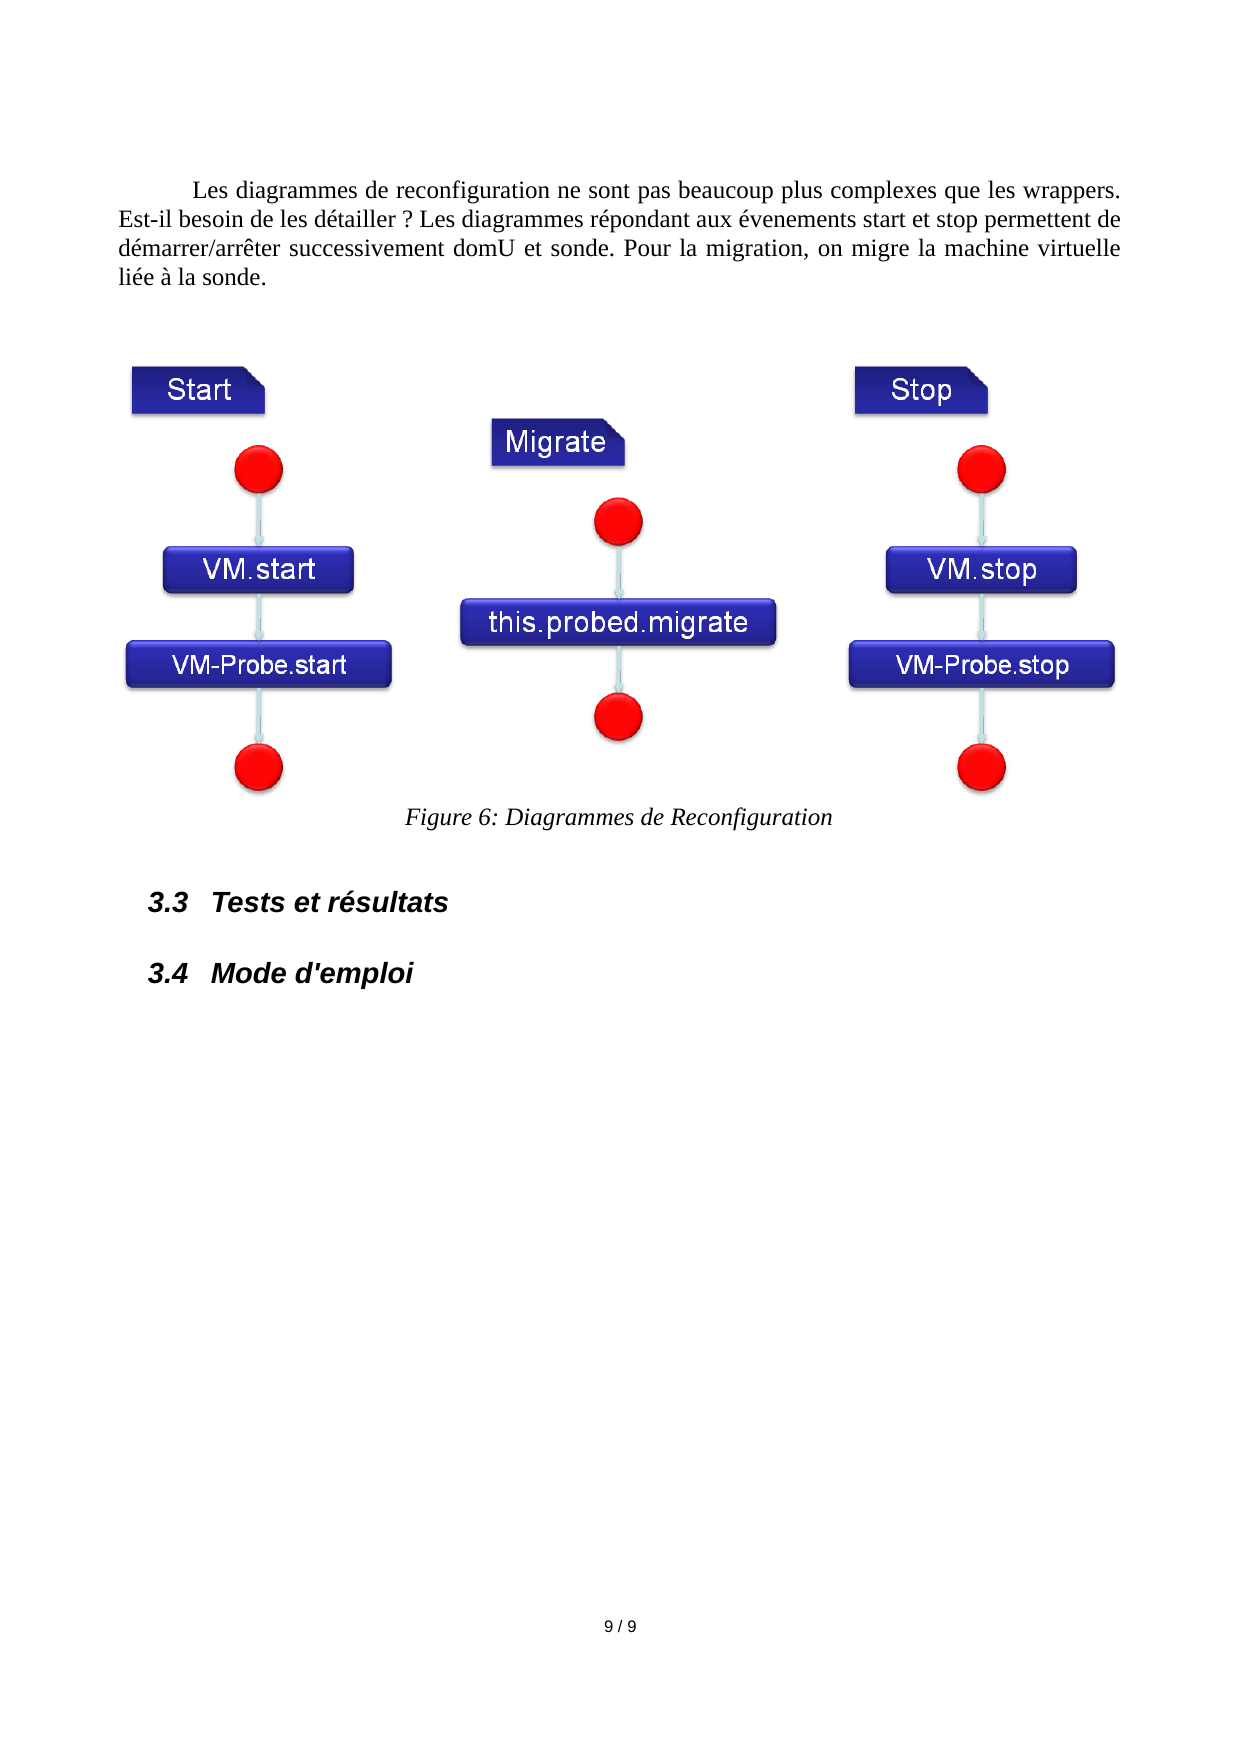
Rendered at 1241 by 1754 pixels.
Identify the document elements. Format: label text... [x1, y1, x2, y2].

text Figure 6: Diagrammes de Reconfiguration [118, 361, 1122, 831]
subtitle Mode d'emploi [148, 956, 1122, 989]
subtitle Tests et résultats [148, 885, 1122, 918]
text Les diagrammes de reconfiguration ne sont pas beaucoup plus complexes que les wrappers. Est-il besoin de les détailler ? Les diagrammes répondant aux évenements start et stop permettent de démarrer/arrêter successivement domU et sonde. Pour la migration, on migre la machine virtuelle liée à la sonde. [118, 176, 1122, 291]
